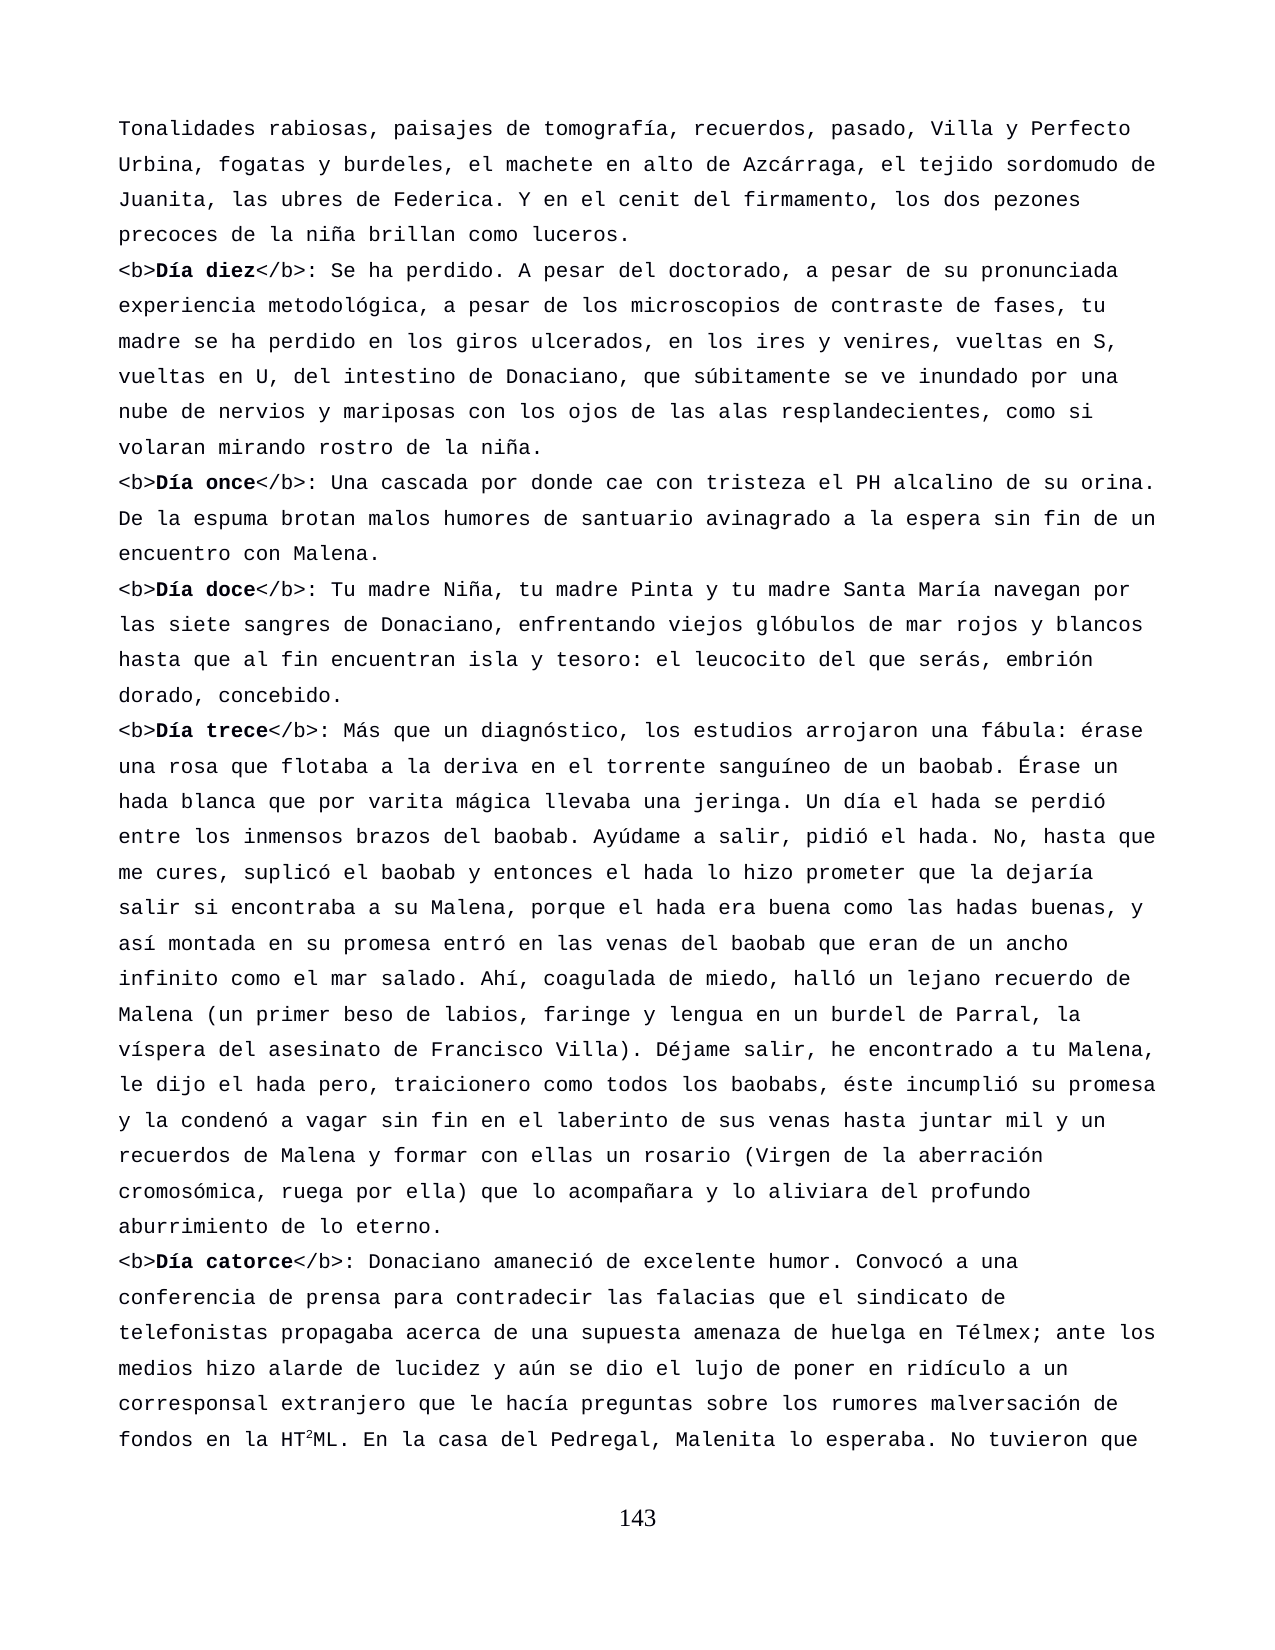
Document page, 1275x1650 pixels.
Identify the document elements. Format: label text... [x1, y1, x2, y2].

text <b>Día once</b>: Una cascada por donde cae con tristeza el PH alcalino de su orina. De la espuma brotan malos humores de santuario avinagrado a la espera sin fin de un encuentro con Malena. [118, 472, 1157, 567]
text <b>Día trece</b>: Más que un diagnóstico, los estudios arrojaron una fábula: érase una rosa que flotaba a la deriva en el torrente sanguíneo de un baobab. Érase un hada blanca que por varita mágica llevaba una jeringa. Un día el hada se perdió entre los inmensos brazos del baobab. Ayúdame a salir, pidió el hada. No, hasta que me cures, suplicó el baobab y entonces el hada lo hizo prometer que la dejaría salir si encontraba a su Malena, porque el hada era buena como las hadas buenas, y así montada en su promesa entró en las venas del baobab que eran de un ancho infinito como el mar salado. Ahí, coagulada de miedo, halló un lejano recuerdo de Malena (un primer beso de labios, faringe y lengua en un burdel de Parral, la víspera del asesinato de Francisco Villa). Déjame salir, he encontrado a tu Malena, le dijo el hada pero, traicionero como todos los baobabs, éste incumplió su promesa y la condenó a vagar sin fin en el laberinto de sus venas hasta juntar mil y un recuerdos de Malena y formar con ellas un rosario (Virgen de la aberración cromosómica, ruega por ella) que lo acompañara y lo aliviara del profundo aburrimiento de lo eterno. [118, 720, 1157, 1240]
text Urbina, fogatas y burdeles, el machete en alto de Azcárraga, el tejido sordomudo de Juanita, las ubres de Federica. Y en el cenit del firmamento, los dos pezones precoces de la niña brillan como luceros. [118, 153, 1157, 248]
text <b>Día catorce</b>: Donaciano amaneció de excelente humor. Convocó a una conferencia de prensa para contradecir las falacias que el sindicato de telefonistas propagaba acerca de una supuesta amenaza de huelga en Télmex; ante los medios hizo alarde de lucidez y aún se dio el lujo de poner en ridículo a un corresponsal extranjero que le hacía preguntas sobre los rumores malversación de fondos en la HT2ML. En la casa del Pedregal, Malenita lo esperaba. No tuvieron que [118, 1251, 1157, 1452]
text Tonalidades rabiosas, paisajes de tomografía, recuerdos, pasado, Villa y Perfecto [118, 118, 1157, 142]
text <b>Día doce</b>: Tu madre Niña, tu madre Pinta y tu madre Santa María navegan por las siete sangres de Donaciano, enfrentando viejos glóbulos de mar rojos y blancos hasta que al fin encuentran isla y tesoro: el leucocito del que serás, embrión dorado, concebido. [118, 578, 1157, 708]
text <b>Día diez</b>: Se ha perdido. A pesar del doctorado, a pesar de su pronunciada experiencia metodológica, a pesar de los microscopios de contraste de fases, tu madre se ha perdido en los giros ulcerados, en los ires y venires, vueltas en S, vueltas en U, del intestino de Donaciano, que súbitamente se ve inundado por una nube de nervios y mariposas con los ojos de las alas resplandecientes, como si volaran mirando rostro de la niña. [118, 260, 1157, 461]
